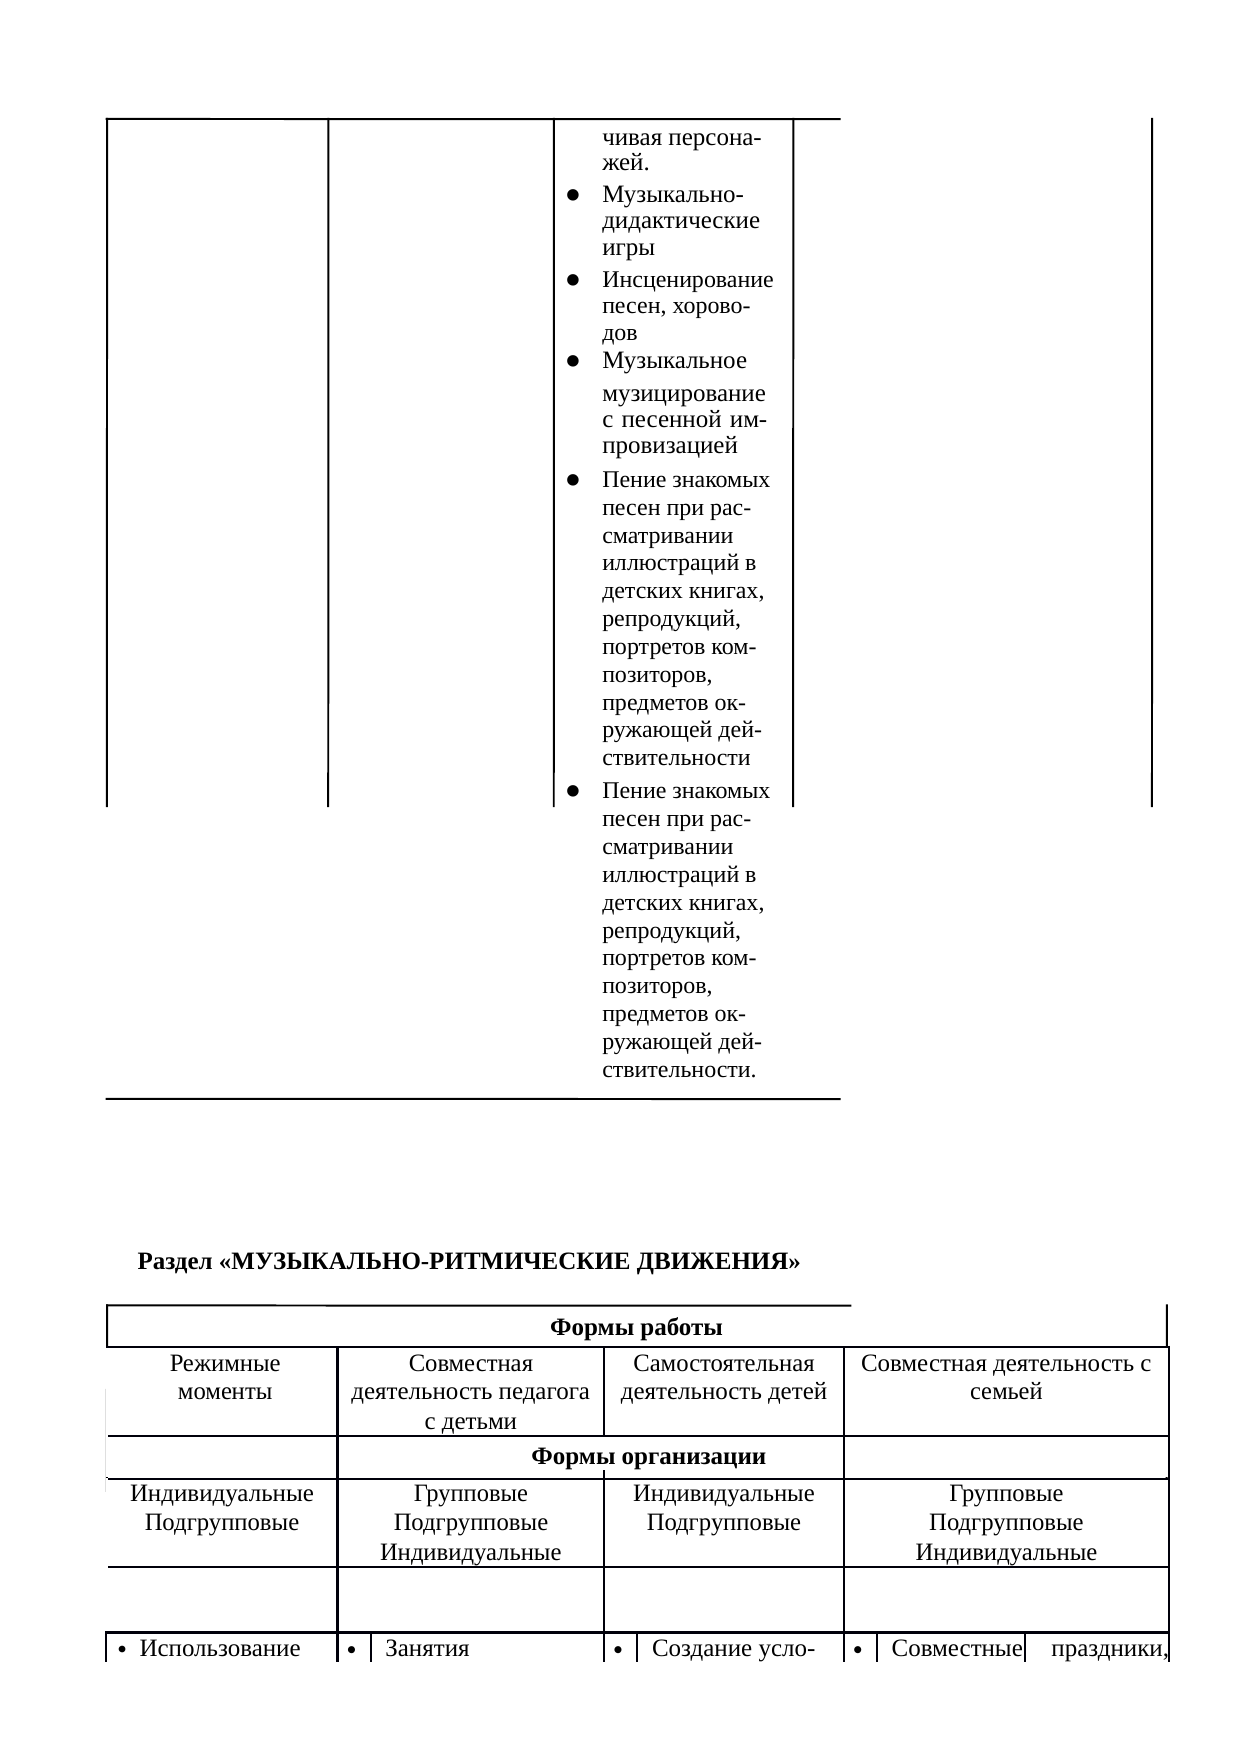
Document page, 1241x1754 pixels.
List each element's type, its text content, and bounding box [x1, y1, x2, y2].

table_cell Индивидуальные [339, 1536, 603, 1566]
table_cell [339, 1568, 603, 1631]
table_cell [845, 1470, 1168, 1477]
table_cell [605, 1470, 843, 1477]
table_cell [339, 1470, 603, 1477]
text Раздел «МУЗЫКАЛЬНО-РИТМИЧЕСКИЕ ДВИЖЕНИЯ» [137, 1246, 1169, 1275]
table_cell Индивидуальные [845, 1536, 1168, 1566]
table_cell деятельность педагога [339, 1376, 603, 1405]
table_cell Подгрупповые [106, 1507, 336, 1536]
table_cell Подгрупповые [845, 1507, 1168, 1536]
table_cell моменты [106, 1376, 336, 1405]
table_cell [845, 1568, 1168, 1631]
list Пение знакомых песен при рас-сматривании иллюстраций в детских книгах, репродукций, портретов ком-позиторов, предметов ок-ружающей дей-ствительности. [565, 777, 780, 1082]
table_cell [106, 1536, 336, 1566]
table_cell Групповые [339, 1480, 603, 1507]
table_cell Подгрупповые [605, 1507, 843, 1536]
list Пение знакомых песен при рас-сматривании иллюстраций в детских книгах, репродукций, портретов ком-позиторов, предметов ок-ружающей дей-ствительности [565, 465, 780, 771]
table_header Режимные [106, 1348, 336, 1376]
table_cell [106, 1470, 336, 1477]
table_cell [106, 1566, 336, 1631]
text музицирование с песенной им-провизацией [602, 380, 767, 459]
table_cell [106, 1435, 336, 1470]
table_cell Совместные [878, 1634, 1024, 1662]
table_cell  [605, 1634, 636, 1662]
list Инсценирование песен, хорово-дов [565, 267, 782, 345]
table_cell семьей [845, 1376, 1168, 1405]
table_cell Индивидуальные [605, 1480, 843, 1507]
table_cell [106, 1405, 336, 1435]
table_cell Групповые [845, 1480, 1168, 1507]
table_header Самостоятельная [605, 1348, 843, 1376]
table_cell Создание усло- [638, 1634, 843, 1662]
table_cell [845, 1405, 1168, 1435]
table_cell Индивидуальные [106, 1478, 336, 1507]
text чивая персона-жей. [602, 125, 763, 176]
list Музыкальное [565, 346, 1169, 374]
table_cell праздники, [1026, 1634, 1168, 1662]
table_cell деятельность детей [605, 1376, 843, 1405]
list Музыкально-дидактические игры [565, 182, 761, 261]
table_header Совместная [339, 1348, 603, 1376]
table_cell [845, 1437, 1168, 1470]
table_cell Формы организации [339, 1437, 843, 1470]
table_cell Занятия [372, 1634, 603, 1662]
table_cell [605, 1405, 843, 1435]
table_cell с детьми [339, 1405, 603, 1435]
text Формы работы [550, 1312, 1169, 1341]
table_cell  [845, 1634, 876, 1662]
table_cell Подгрупповые [339, 1507, 603, 1536]
table_cell [605, 1568, 843, 1631]
table_cell  [339, 1634, 370, 1662]
table_cell [605, 1536, 843, 1566]
table_cell  Использование [107, 1634, 336, 1662]
table_header Совместная деятельность с [845, 1348, 1168, 1376]
